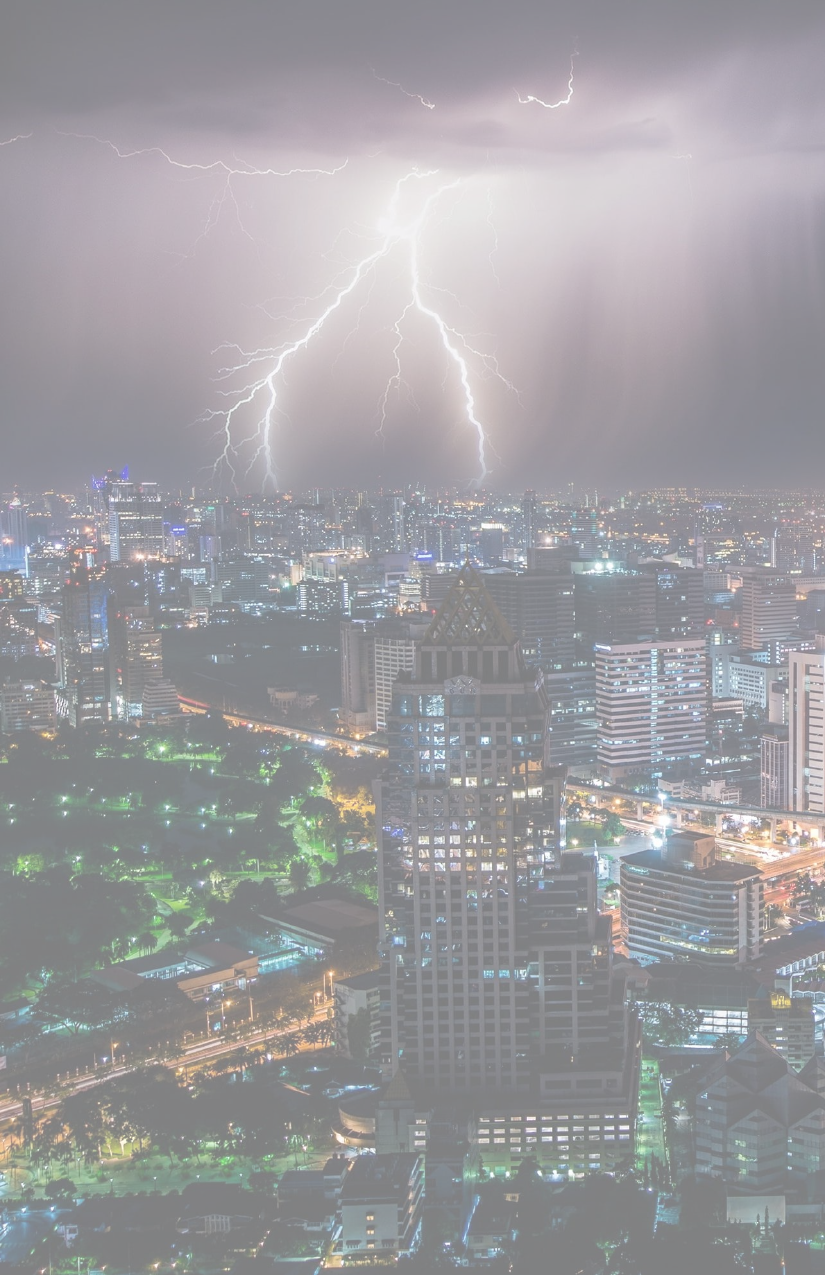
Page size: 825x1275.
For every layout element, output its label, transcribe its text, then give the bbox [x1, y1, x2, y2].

text [He] alternately insulted and invaded the East and the West, and urged the rapid downfall of the Roman Empire. [0, 0, 825, 1275]
